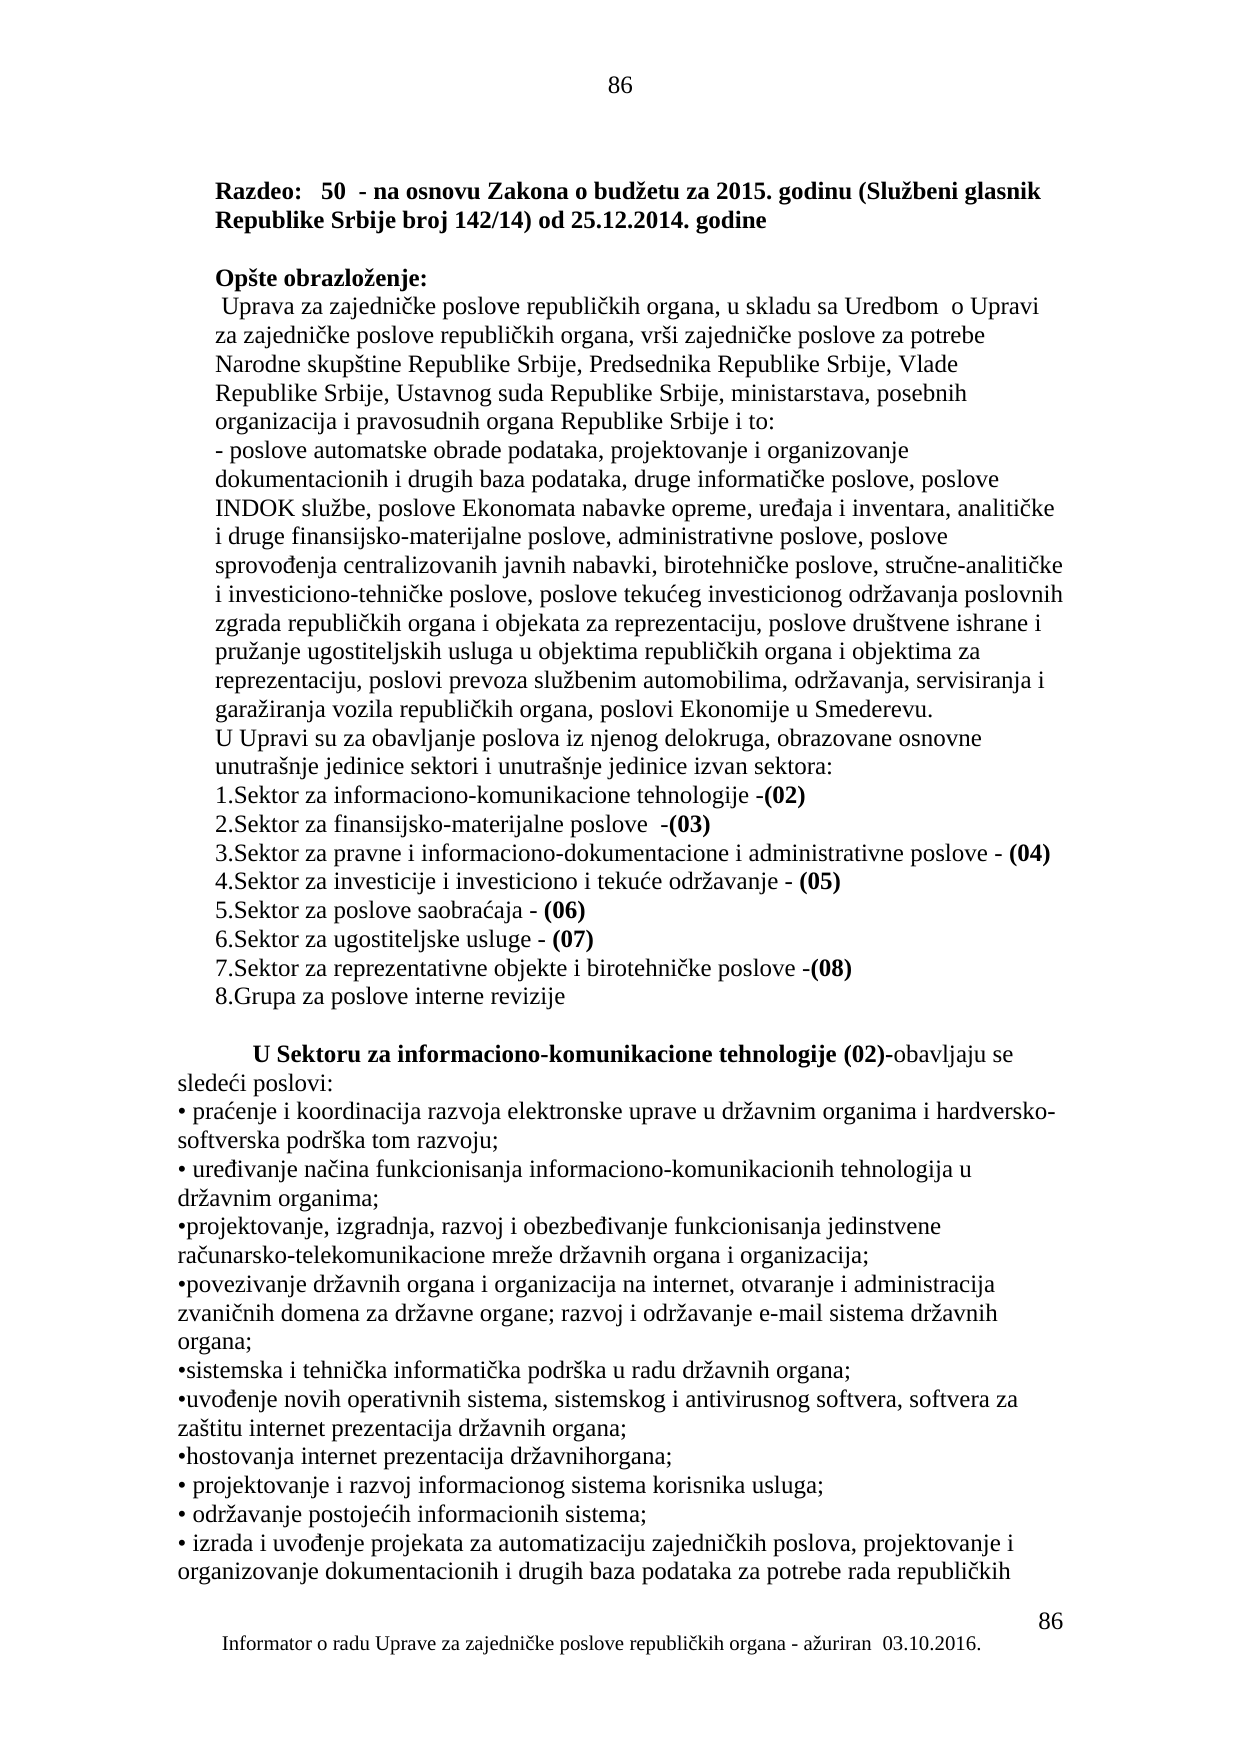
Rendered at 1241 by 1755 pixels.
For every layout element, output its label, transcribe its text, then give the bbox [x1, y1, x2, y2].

text Razdeo: 50 - na osnovu Zakona o budžetu za 2015. godinu (Službeni glasnik Republike Srbije broj 142/14) od 25.12.2014. godine Opšte obrazloženje: Uprava za zajedničke poslove republičkih organa, u skladu sa Uredbom o Upravi za zajedničke poslove republičkih organa, vrši zajedničke poslove za potrebe Narodne skupštine Republike Srbije, Predsednika Republike Srbije, Vlade Republike Srbije, Ustavnog suda Republike Srbije, ministarstava, posebnih organizacija i pravosudnih organa Republike Srbije i to: - poslove automatske obrade podataka, projektovanje i organizovanje dokumentacionih i drugih baza podataka, druge informatičke poslove, poslove INDOK službe, poslove Ekonomata nabavke opreme, uređaja i inventara, analitičke i druge finansijsko-materijalne poslove, administrativne poslove, poslove sprovođenja centralizovanih javnih nabavki, birotehničke poslove, stručne-analitičke i investiciono-tehničke poslove, poslove tekućeg investicionog održavanja poslovnih zgrada republičkih organa i objekata za reprezentaciju, poslove društvene ishrane i pružanje ugostitelјskih usluga u objektima republičkih organa i objektima za reprezentaciju, poslovi prevoza službenim automobilima, održavanja, servisiranja i garažiranja vozila republičkih organa, poslovi Ekonomije u Smederevu. [177, 148, 1063, 723]
text U Sektoru za informaciono-komunikacione tehnologije (02)-obavlјaju se sledeći poslovi: • praćenje i koordinacija razvoja elektronske uprave u državnim organima i hardversko-softverska podrška tom razvoju; • uređivanje načina funkcionisanja informaciono-komunikacionih tehnologija u državnim organima; •projektovanje, izgradnja, razvoj i obezbeđivanje funkcionisanja jedinstvene računarsko-telekomunikacione mreže državnih organa i organizacija; •povezivanje državnih organa i organizacija na internet, otvaranje i administracija zvaničnih domena za državne organe; razvoj i održavanje e-mail sistema državnih organa; •sistemska i tehnička informatička podrška u radu državnih organa; •uvođenje novih operativnih sistema, sistemskog i antivirusnog softvera, softvera za zaštitu internet prezentacija državnih organa; •hostovanja internet prezentacija državnihorgana; • projektovanje i razvoj informacionog sistema korisnika usluga; • održavanje postojećih informacionih sistema; • izrada i uvođenje projekata za automatizaciju zajedničkih poslova, projektovanje i organizovanje dokumentacionih i drugih baza podataka za potrebe rada republičkih [162, 1010, 1063, 1585]
text U Upravi su za obavlјanje poslova iz njenog delokruga, obrazovane osnovne unutrašnje jedinice sektori i unutrašnje jedinice izvan sektora: 1.Sektor za informaciono-komunikacione tehnologije -(02) 2.Sektor za finansijsko-materijalne poslove -(03) 3.Sektor za pravne i informaciono-dokumentacione i administrativne poslove - (04) 4.Sektor za investicije i investiciono i tekuće održavanje - (05) 5.Sektor za poslove saobraćaja - (06) 6.Sektor za ugostitelјske usluge - (07) 7.Sektor za reprezentativne objekte i birotehničke poslove -(08) 8.Grupa za poslove interne revizije [177, 723, 1063, 1010]
